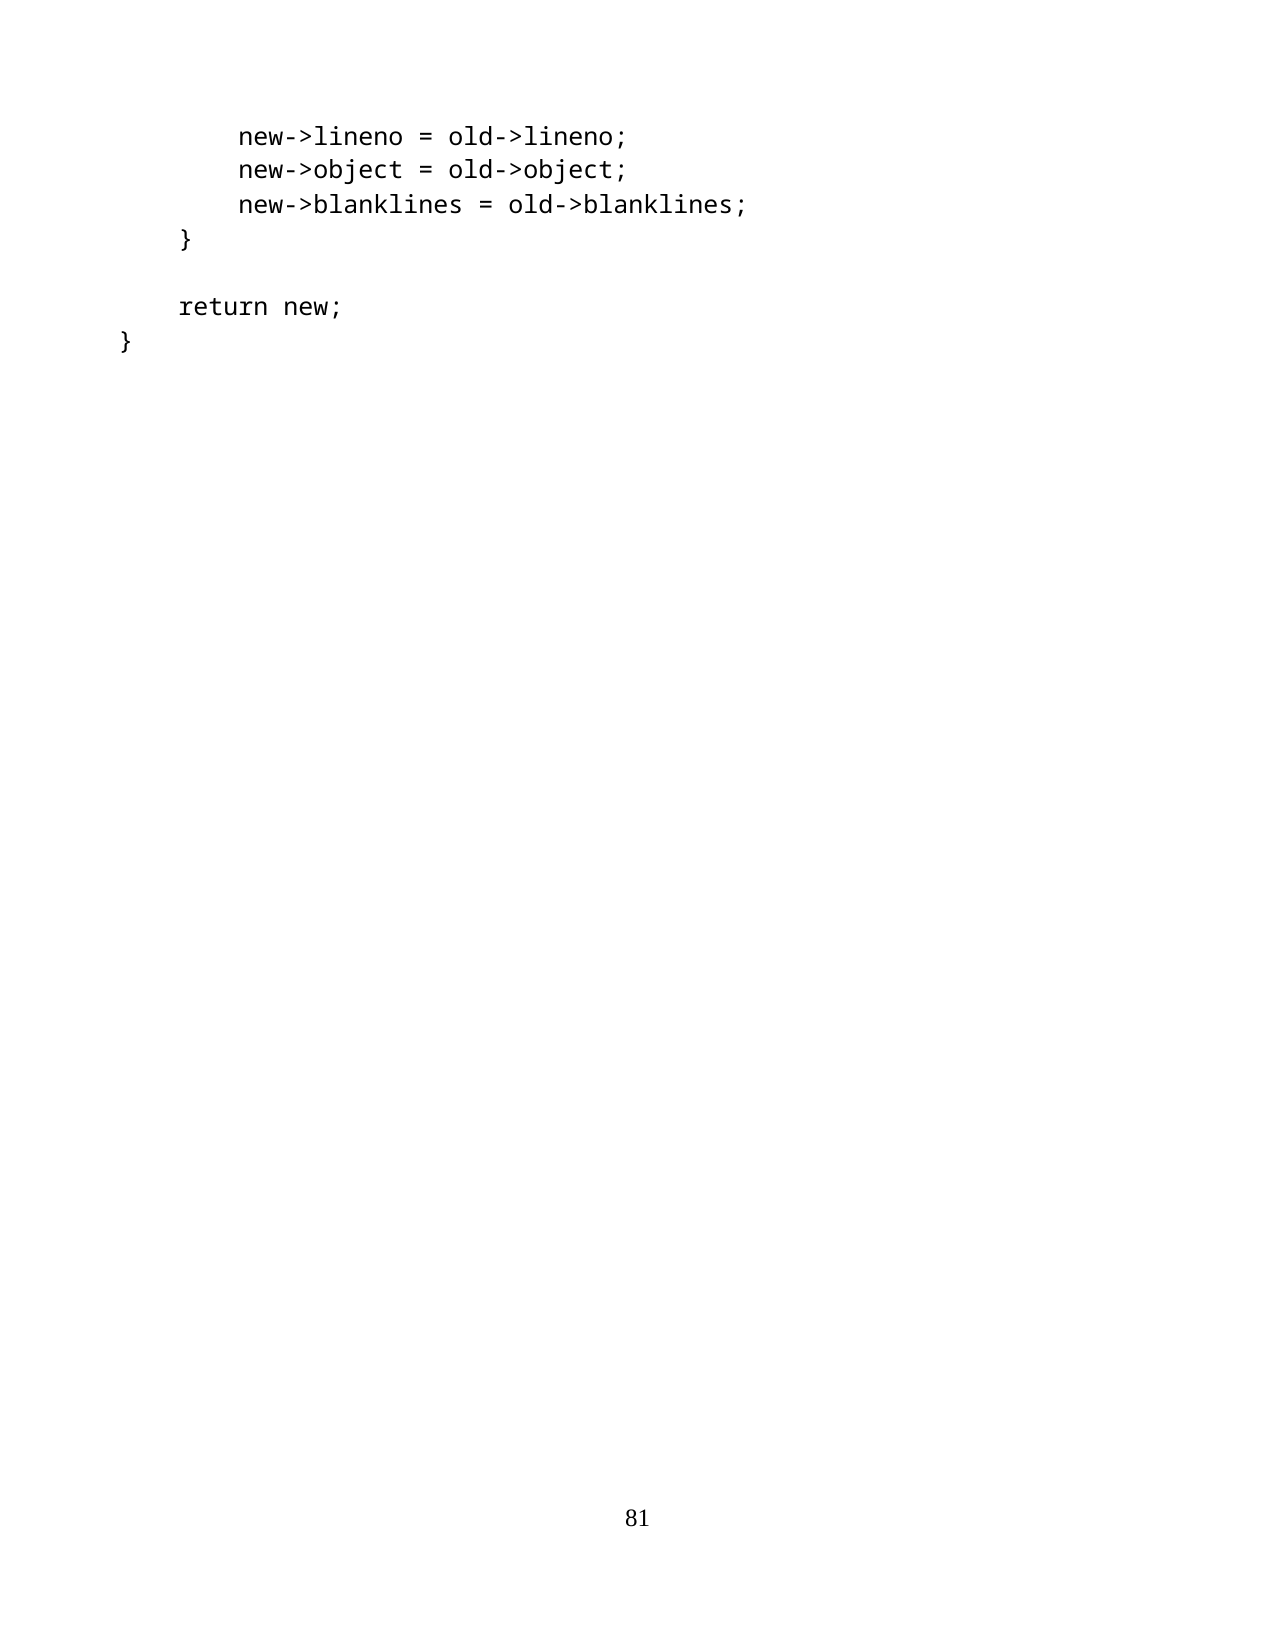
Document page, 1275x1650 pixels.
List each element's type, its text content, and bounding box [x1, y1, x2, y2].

text new->blanklines = old->blanklines; [118, 186, 1157, 220]
text } [118, 220, 1157, 254]
text } [118, 322, 1157, 357]
text new->lineno = old->lineno; [118, 118, 1157, 152]
text return new; [118, 288, 1157, 322]
text new->object = old->object; [118, 152, 1157, 186]
